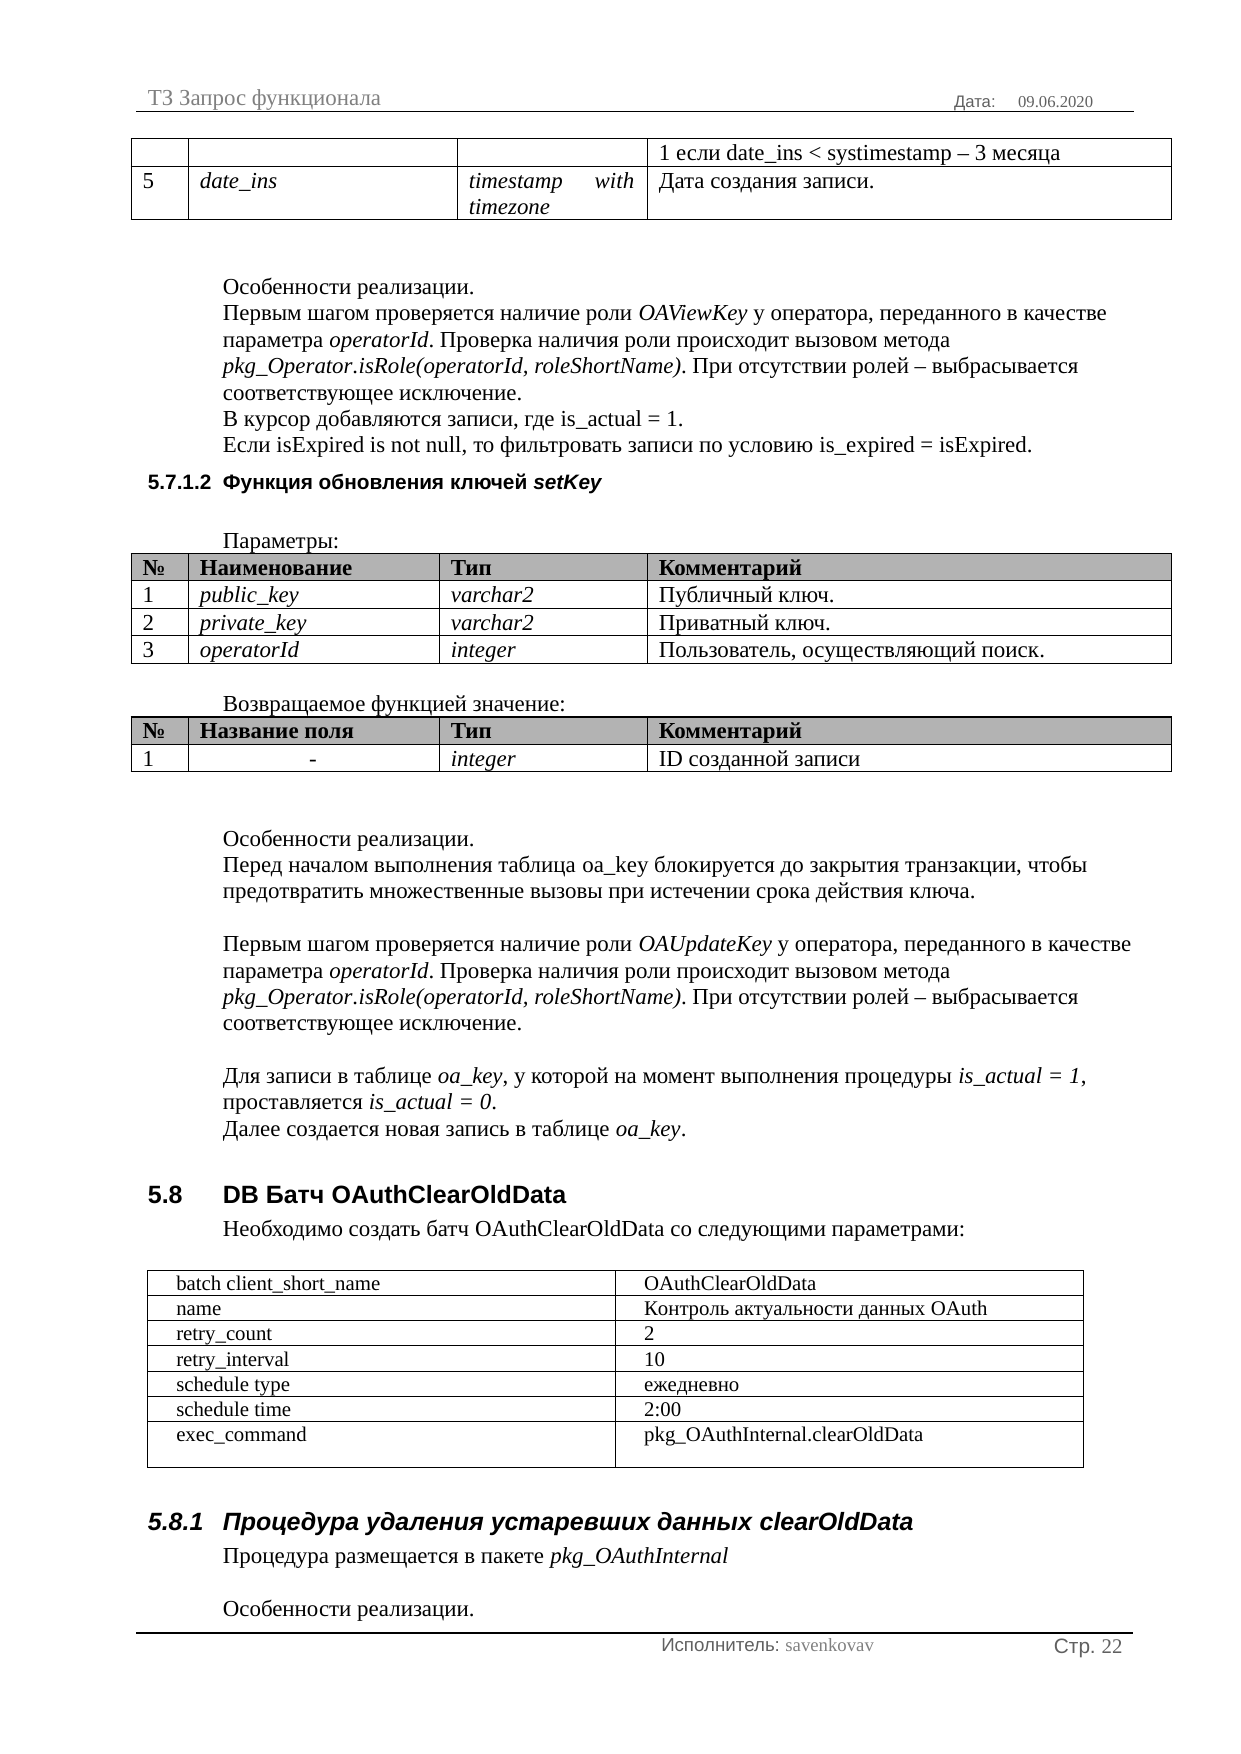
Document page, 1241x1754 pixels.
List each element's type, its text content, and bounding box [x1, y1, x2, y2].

text Особенности реализации. [223, 273, 1152, 299]
table_cell pkg_OAuthInternal.clearOldData [616, 1422, 1083, 1467]
text Особенности реализации. [223, 1595, 1152, 1621]
table_header Комментарий [648, 718, 1171, 744]
table_cell exec_command [148, 1422, 615, 1467]
table_header Тип [440, 718, 647, 744]
table_cell ID созданной записи [648, 745, 1171, 771]
table_cell public_key [189, 581, 439, 608]
table_cell name [148, 1296, 615, 1320]
table_header Комментарий [648, 554, 1171, 580]
table_cell 1 [132, 581, 188, 608]
table_header Тип [440, 554, 647, 580]
table_cell varchar2 [440, 609, 647, 635]
table_cell integer [440, 745, 647, 771]
table_cell schedule type [148, 1372, 615, 1396]
table_cell varchar2 [440, 581, 647, 608]
table_cell retry_count [148, 1321, 615, 1345]
table_cell Контроль актуальности данных OAuth [616, 1296, 1083, 1320]
text Первым шагом проверяется наличие роли OAUpdateKey у оператора, переданного в качестве параметра operatorId. Проверка наличия роли происходит вызовом метода pkg_Operator.isRole(operatorId, roleShortName). При отсутствии ролей – выбрасывается соответствующее исключение. [223, 930, 1152, 1036]
table_cell 1 [132, 745, 188, 771]
table_cell 10 [616, 1346, 1083, 1371]
subtitle Процедура удаления устаревших данных clearOldData [148, 1507, 1152, 1536]
table_header Название поля [189, 718, 439, 744]
table_cell 5 [132, 167, 188, 219]
text В курсор добавляются записи, где is_actual = 1. [223, 405, 1152, 431]
table_cell schedule time [148, 1397, 615, 1421]
table_header № [132, 554, 188, 580]
text Процедура размещается в пакете pkg_OAuthInternal [223, 1542, 1152, 1568]
table_cell Публичный ключ. [648, 581, 1171, 608]
subtitle DB Батч OAuthClearOldData [148, 1180, 1152, 1209]
table_cell Пользователь, осуществляющий поиск. [648, 636, 1171, 663]
table_header OAuthClearOldData [616, 1271, 1083, 1295]
table_header Наименование [189, 554, 439, 580]
text Необходимо создать батч OAuthClearOldData со следующими параметрами: [223, 1215, 1152, 1241]
table_cell operatorId [189, 636, 439, 663]
table_cell 2 [132, 609, 188, 635]
table_cell retry_interval [148, 1346, 615, 1371]
subtitle Функция обновления ключей setKey [148, 470, 1152, 494]
table_cell Приватный ключ. [648, 609, 1171, 635]
table_cell - [189, 745, 439, 771]
text Первым шагом проверяется наличие роли OAViewKey у оператора, переданного в качестве параметра operatorId. Проверка наличия роли происходит вызовом метода pkg_Operator.isRole(operatorId, roleShortName). При отсутствии ролей – выбрасывается соответствующее исключение. [223, 299, 1152, 405]
table_cell date_ins [189, 167, 457, 219]
table_cell Дата создания записи. [648, 167, 1171, 219]
table_cell 1 если date_ins < systimestamp – 3 месяца [648, 139, 1171, 166]
table_cell 2 [616, 1321, 1083, 1345]
table_cell [132, 139, 188, 166]
text Для записи в таблице oa_key, у которой на момент выполнения процедуры is_actual = 1, проставляется is_actual = 0. [223, 1062, 1152, 1115]
table_cell ежедневно [616, 1372, 1083, 1396]
text Если isExpired is not null, то фильтровать записи по условию is_expired = isExpired. [223, 431, 1152, 458]
text Особенности реализации. [223, 825, 1152, 851]
text Возвращаемое функцией значение: [223, 690, 1152, 716]
table_cell timestamp with timezone [458, 167, 647, 219]
table_cell [189, 139, 457, 166]
table_cell integer [440, 636, 647, 663]
table_header batch client_short_name [148, 1271, 615, 1295]
table_cell [458, 139, 647, 166]
table_header № [132, 718, 188, 744]
table_cell 2:00 [616, 1397, 1083, 1421]
table_cell private_key [189, 609, 439, 635]
text Параметры: [223, 527, 1152, 553]
text Далее создается новая запись в таблице oa_key. [223, 1115, 1152, 1141]
table_cell 3 [132, 636, 188, 663]
text Перед началом выполнения таблица oa_key блокируется до закрытия транзакции, чтобы предотвратить множественные вызовы при истечении срока действия ключа. [223, 851, 1152, 904]
